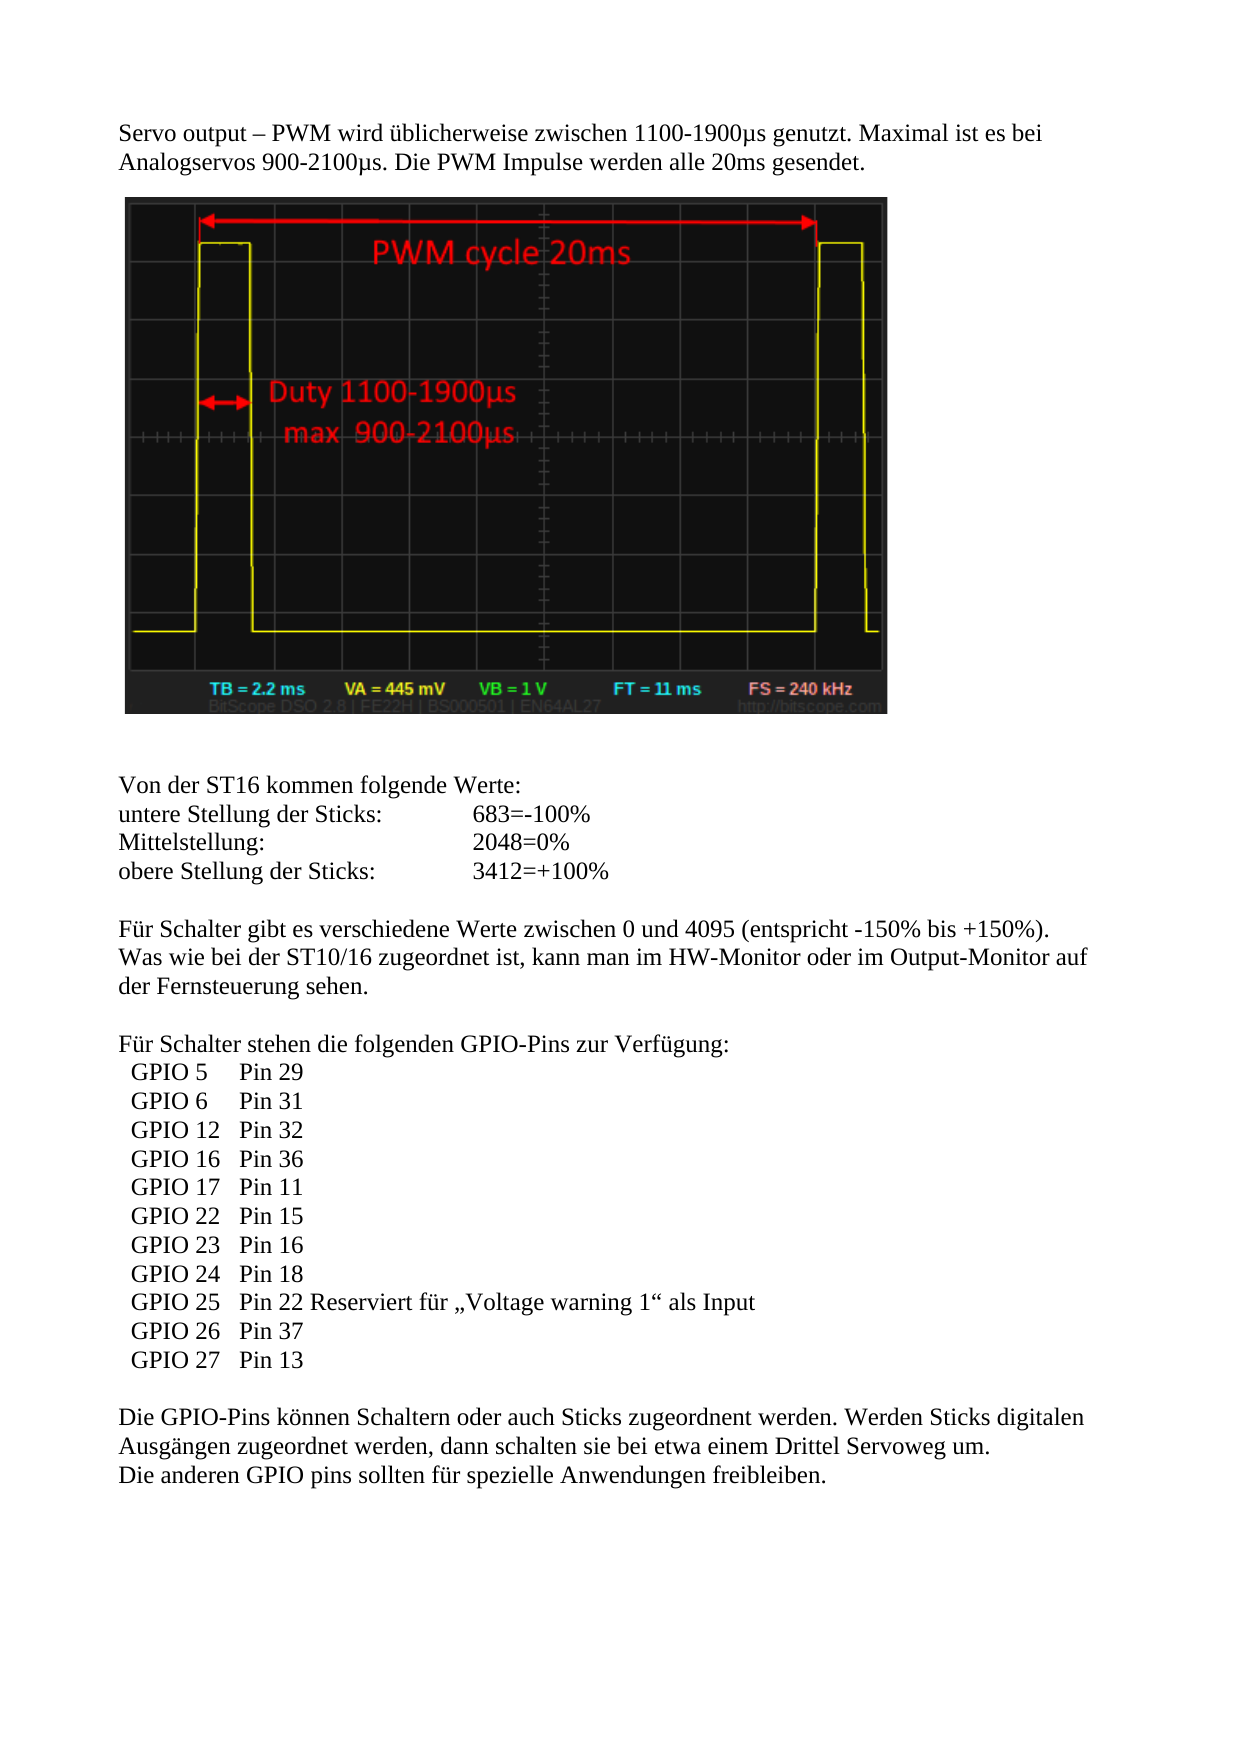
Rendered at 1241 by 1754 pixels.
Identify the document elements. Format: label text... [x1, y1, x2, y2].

text GPIO 6 Pin 31 [118, 1086, 1122, 1115]
text GPIO 16 Pin 36 [118, 1144, 1122, 1172]
picture [124, 197, 888, 714]
text GPIO 23 Pin 16 [118, 1230, 1122, 1259]
text untere Stellung der Sticks: 683=-100% [118, 799, 1122, 827]
text Für Schalter stehen die folgenden GPIO-Pins zur Verfügung: [118, 1029, 1122, 1057]
text GPIO 25 Pin 22 Reserviert für „Voltage warning 1“ als Input [118, 1287, 1122, 1316]
text Von der ST16 kommen folgende Werte: [118, 770, 1122, 799]
text GPIO 27 Pin 13 [118, 1345, 1122, 1374]
text obere Stellung der Sticks: 3412=+100% [118, 856, 1122, 885]
text GPIO 26 Pin 37 [118, 1316, 1122, 1345]
text GPIO 12 Pin 32 [118, 1115, 1122, 1144]
text Mittelstellung: 2048=0% [118, 827, 1122, 856]
text Die anderen GPIO pins sollten für spezielle Anwendungen freibleiben. [118, 1460, 1122, 1517]
text Für Schalter gibt es verschiedene Werte zwischen 0 und 4095 (entspricht -150% bis +150%). [118, 914, 1122, 942]
text GPIO 5 Pin 29 [118, 1057, 1122, 1086]
text GPIO 24 Pin 18 [118, 1259, 1122, 1287]
text Servo output – PWM wird üblicherweise zwischen 1100-1900µs genutzt. Maximal ist es bei Analogservos 900-2100µs. Die PWM Impulse werden alle 20ms gesendet. [118, 118, 1122, 176]
text GPIO 22 Pin 15 [118, 1201, 1122, 1230]
text Die GPIO-Pins können Schaltern oder auch Sticks zugeordnent werden. Werden Sticks digitalen Ausgängen zugeordnet werden, dann schalten sie bei etwa einem Drittel Servoweg um. [118, 1402, 1122, 1460]
text GPIO 17 Pin 11 [118, 1172, 1122, 1201]
text Was wie bei der ST10/16 zugeordnet ist, kann man im HW-Monitor oder im Output-Monitor auf der Fernsteuerung sehen. [118, 942, 1122, 1000]
